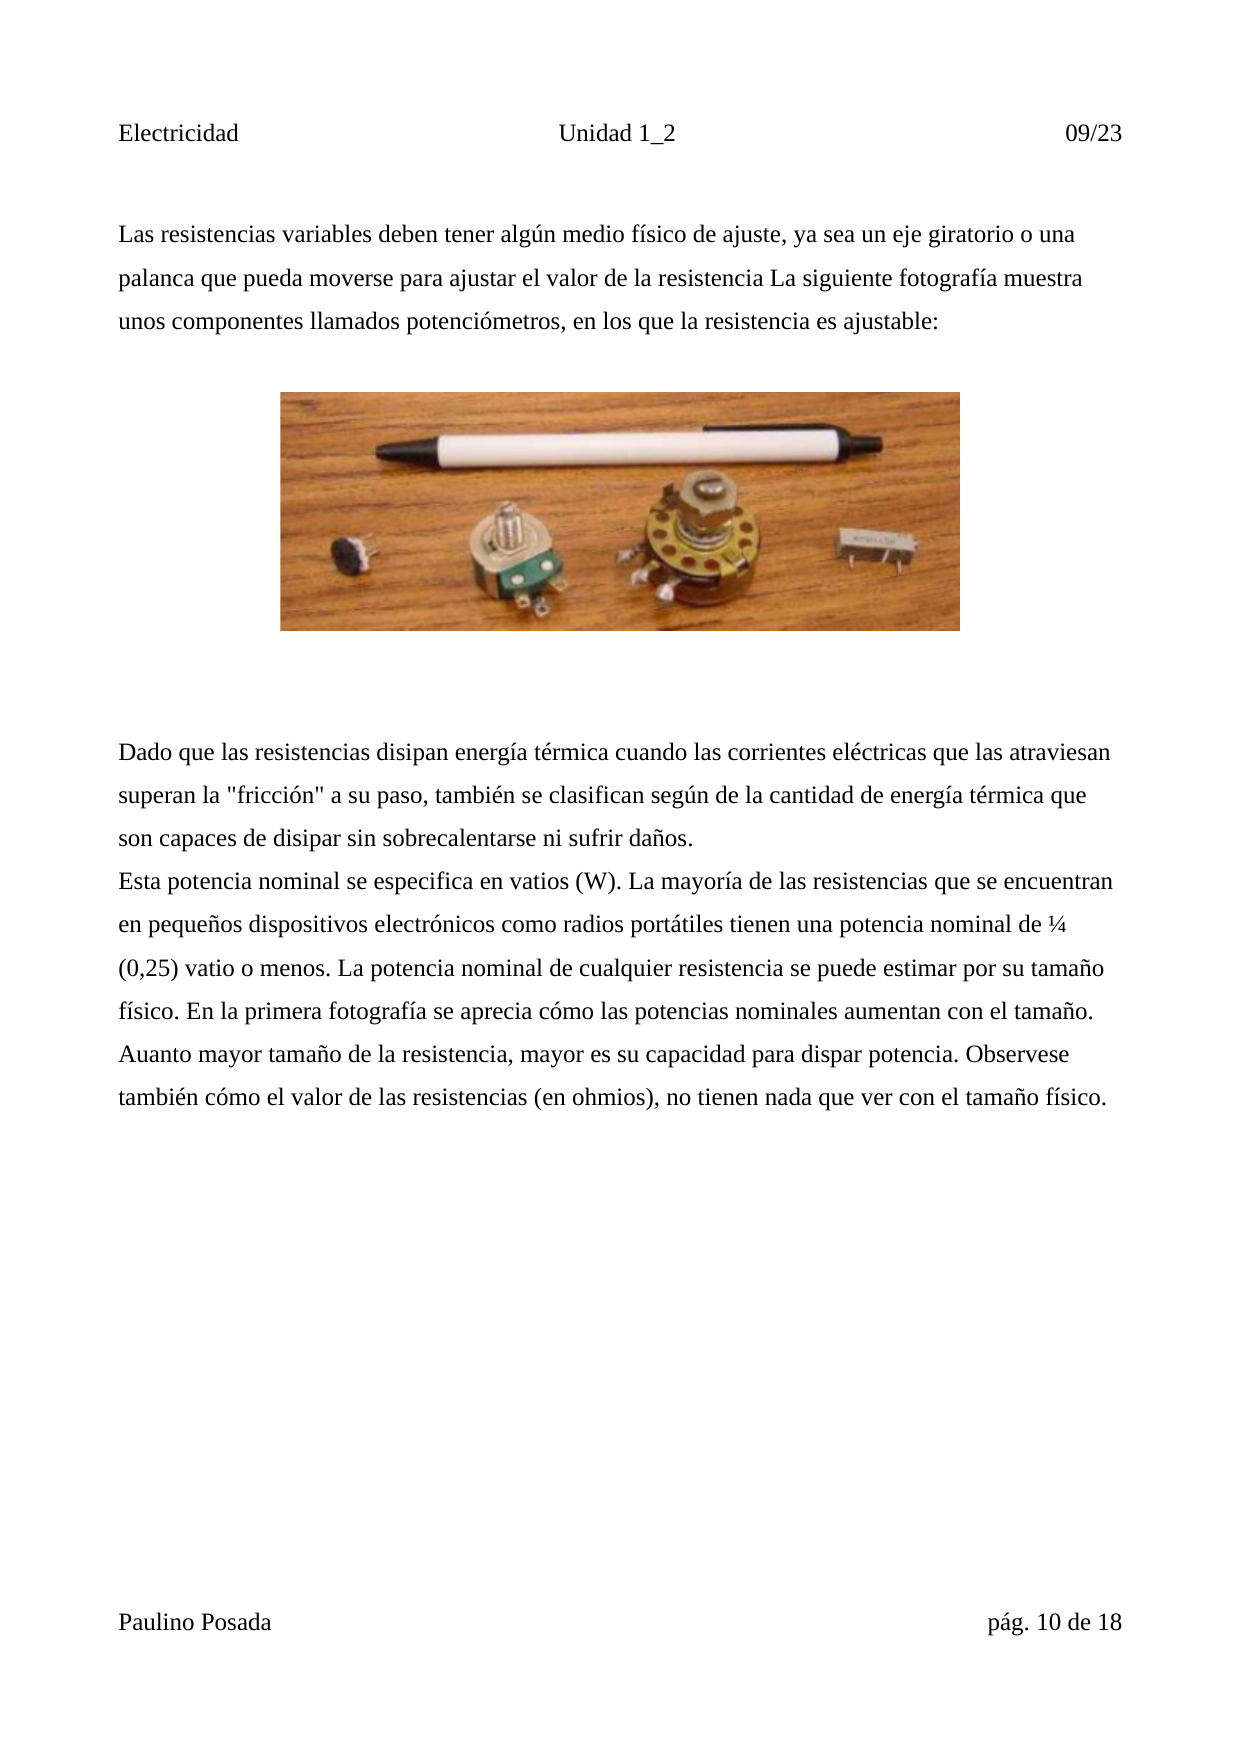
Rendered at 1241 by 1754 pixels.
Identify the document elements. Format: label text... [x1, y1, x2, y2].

text Dado que las resistencias disipan energía térmica cuando las corrientes eléctricas que las atraviesan superan la "fricción" a su paso, también se clasifican según de la cantidad de energía térmica que son capaces de disipar sin sobrecalentarse ni sufrir daños. [118, 737, 1122, 852]
picture [280, 392, 960, 631]
text Esta potencia nominal se especifica en vatios (W). La mayoría de las resistencias que se encuentran en pequeños dispositivos electrónicos como radios portátiles tienen una potencia nominal de ¼ (0,25) vatio o menos. La potencia nominal de cualquier resistencia se puede estimar por su tamaño físico. En la primera fotografía se aprecia cómo las potencias nominales aumentan con el tamaño. Auanto mayor tamaño de la resistencia, mayor es su capacidad para dispar potencia. Observese también cómo el valor de las resistencias (en ohmios), no tienen nada que ver con el tamaño físico. [118, 866, 1122, 1111]
text Las resistencias variables deben tener algún medio físico de ajuste, ya sea un eje giratorio o una palanca que pueda moverse para ajustar el valor de la resistencia La siguiente fotografía muestra unos componentes llamados potenciómetros, en los que la resistencia es ajustable: [118, 219, 1122, 334]
